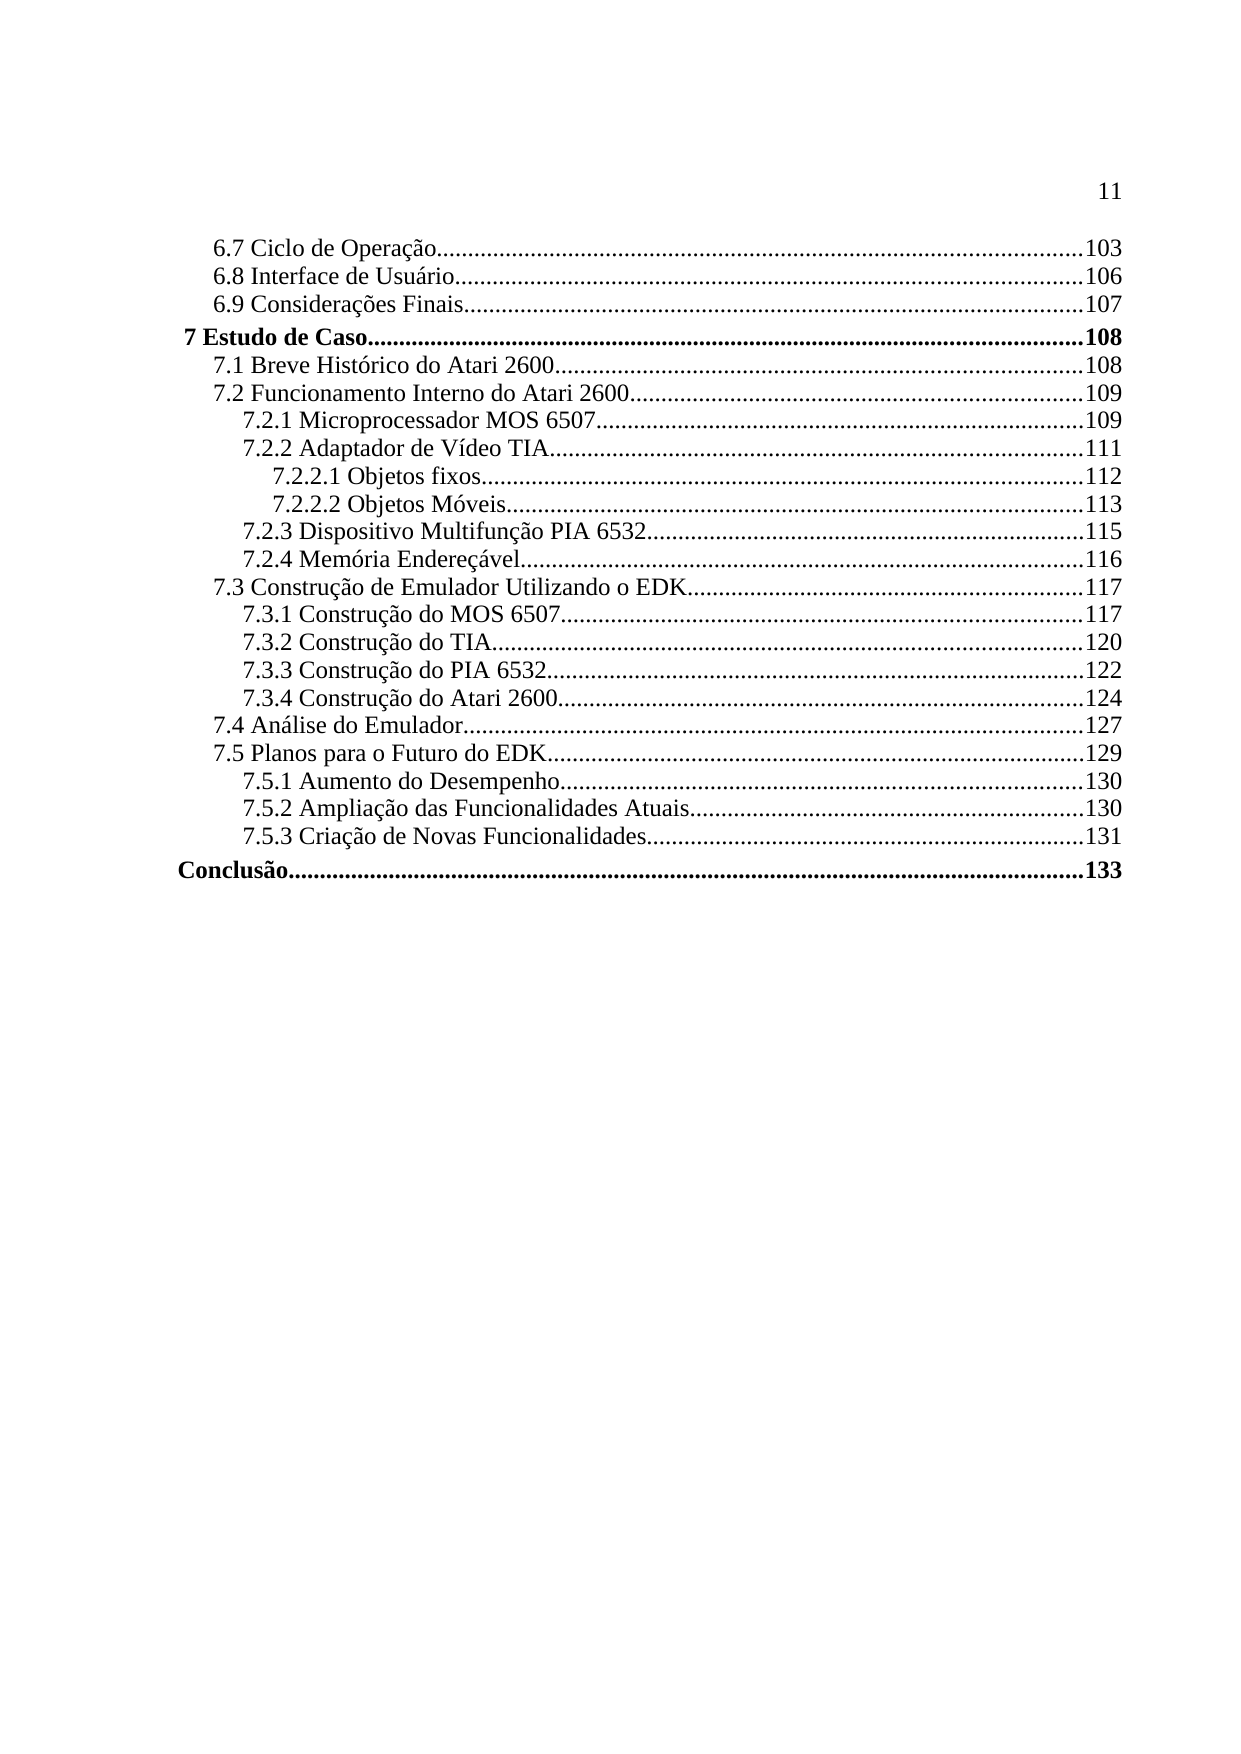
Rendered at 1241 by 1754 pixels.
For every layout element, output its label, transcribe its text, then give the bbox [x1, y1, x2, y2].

text 7.3 Construção de Emulador Utilizando o EDK 117 [207, 573, 1122, 601]
text 7.3.2 Construção do TIA 120 [236, 628, 1122, 656]
text 7.2.3 Dispositivo Multifunção PIA 6532 115 [236, 517, 1122, 545]
text 7.1 Breve Histórico do Atari 2600 108 [207, 351, 1122, 379]
text Conclusão 133 [177, 856, 1122, 883]
text 7.4 Análise do Emulador 127 [207, 711, 1122, 739]
text 7.3.3 Construção do PIA 6532 122 [236, 656, 1122, 684]
text 6.7 Ciclo de Operação 103 [207, 234, 1122, 262]
text 7 Estudo de Caso 108 [177, 323, 1122, 351]
text 7.3.4 Construção do Atari 2600 124 [236, 684, 1122, 711]
text 7.3.1 Construção do MOS 6507 117 [236, 601, 1122, 628]
text 7.2.1 Microprocessador MOS 6507 109 [236, 407, 1122, 434]
text 7.2.2 Adaptador de Vídeo TIA 111 [236, 434, 1122, 462]
text 7.2.2.1 Objetos fixos 112 [266, 462, 1122, 490]
text 6.8 Interface de Usuário 106 [207, 262, 1122, 290]
text 7.5.2 Ampliação das Funcionalidades Atuais 130 [236, 794, 1122, 822]
text 7.2 Funcionamento Interno do Atari 2600 109 [207, 379, 1122, 407]
text 7.5.3 Criação de Novas Funcionalidades 131 [236, 822, 1122, 850]
text 6.9 Considerações Finais 107 [207, 290, 1122, 317]
text 7.5.1 Aumento do Desempenho 130 [236, 767, 1122, 794]
text 7.2.4 Memória Endereçável 116 [236, 545, 1122, 573]
text 7.5 Planos para o Futuro do EDK 129 [207, 739, 1122, 767]
text 7.2.2.2 Objetos Móveis 113 [266, 490, 1122, 517]
